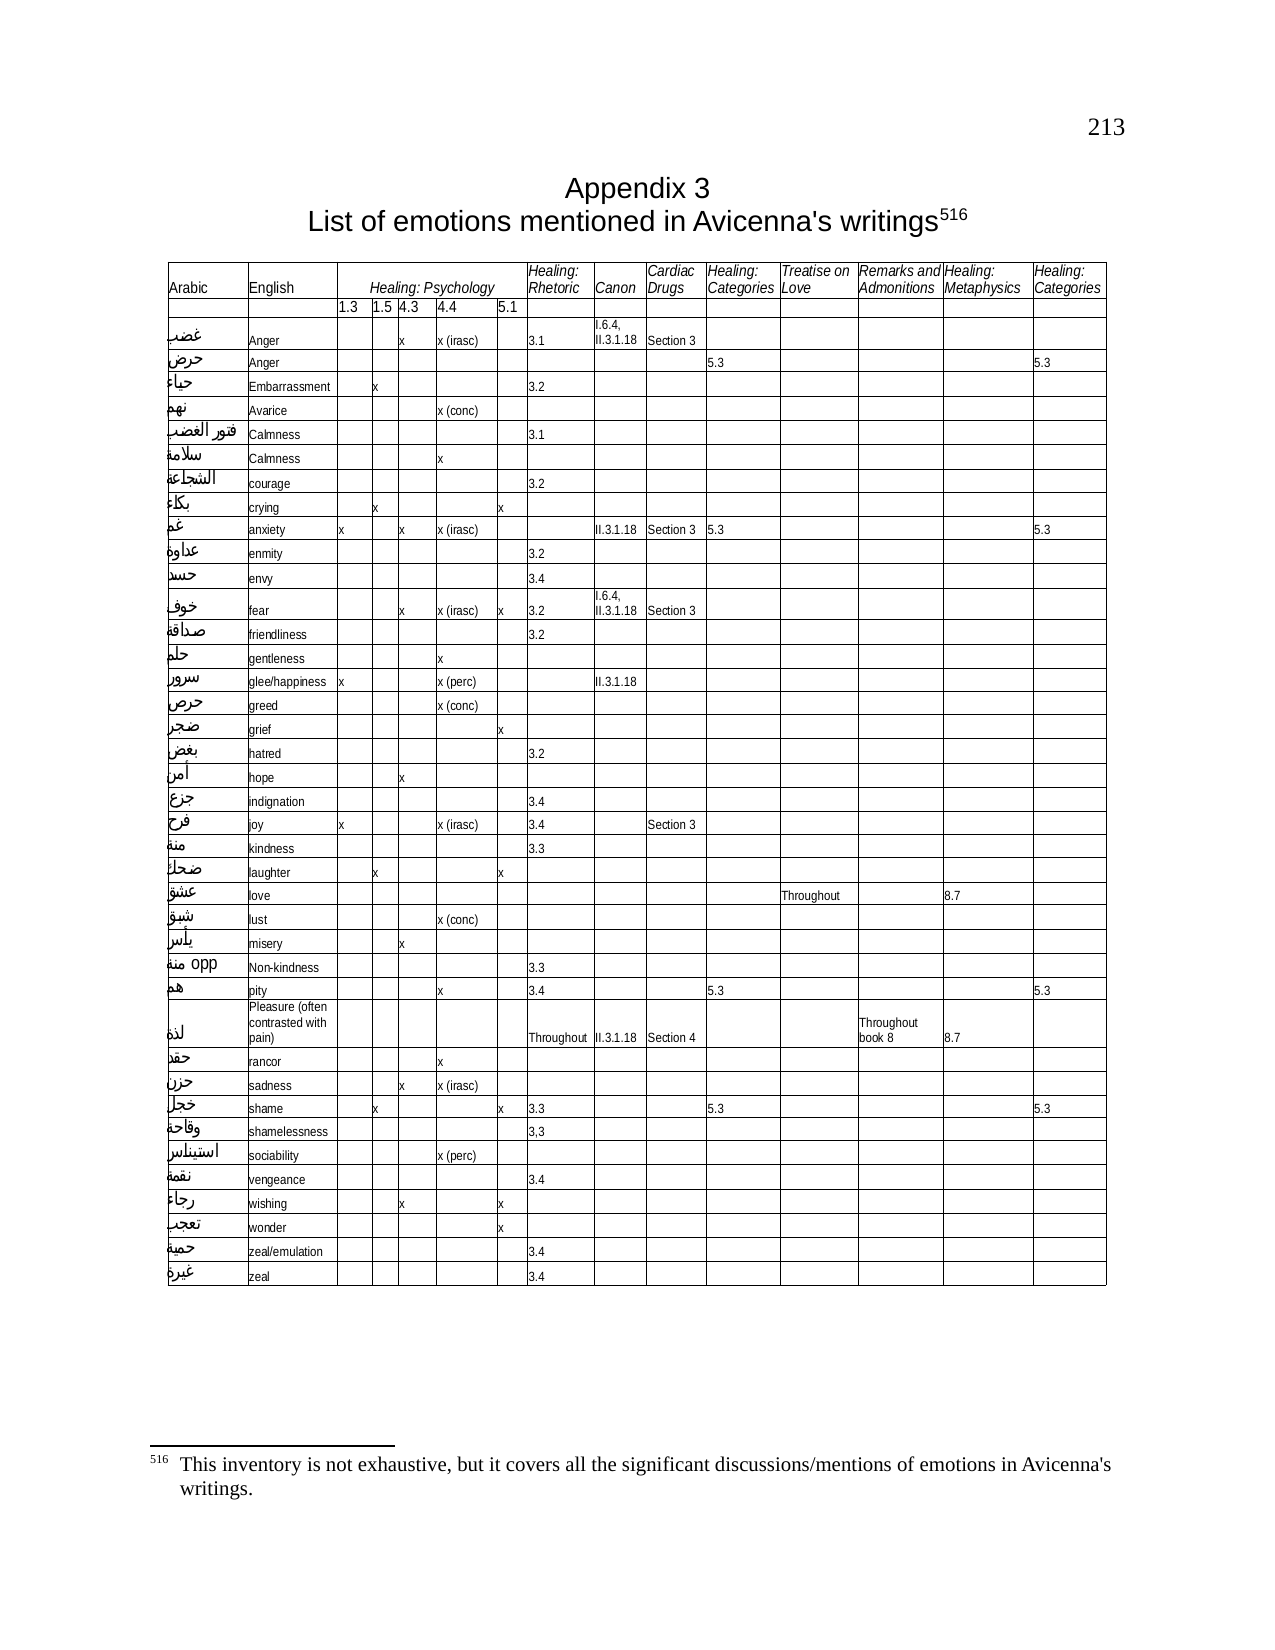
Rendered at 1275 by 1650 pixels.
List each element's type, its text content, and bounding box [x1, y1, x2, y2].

subtitle List of emotions mentioned in Avicenna's writings [150, 204, 1125, 238]
subtitle Appendix 3 [150, 171, 1125, 204]
text This inventory is not exhaustive, but it covers all the significant discussions/mentions of emotions in Avicenna's writings. [150, 1452, 1125, 1500]
